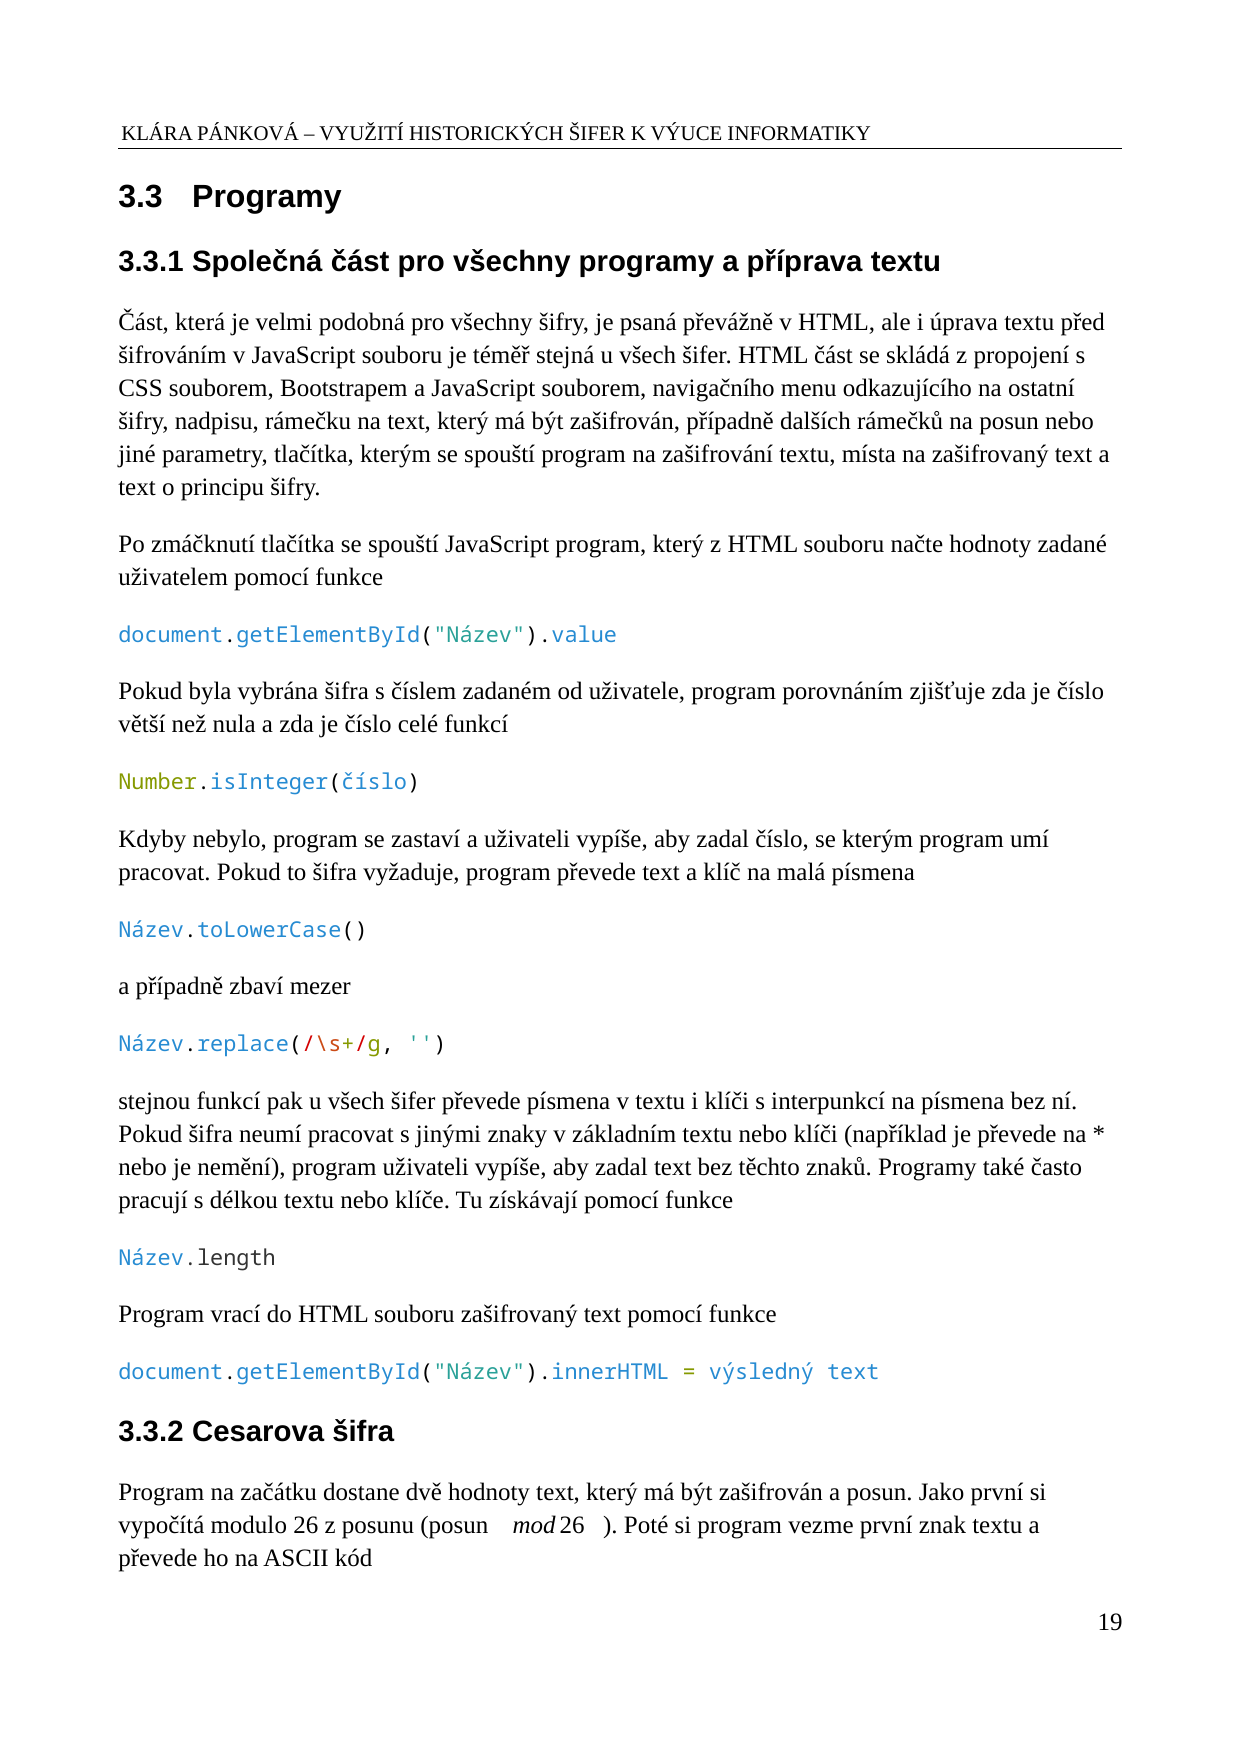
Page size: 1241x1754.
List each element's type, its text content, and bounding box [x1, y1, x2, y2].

text Název.length [118, 1242, 1122, 1271]
text Kdyby nebylo, program se zastaví a uživateli vypíše, aby zadal číslo, se kterým program umí pracovat. Pokud to šifra vyžaduje, program převede text a klíč na malá písmena [118, 824, 1122, 886]
subtitle Společná část pro všechny programy a příprava textu [118, 244, 1122, 278]
text Program vrací do HTML souboru zašifrovaný text pomocí funkce [118, 1299, 1122, 1328]
subtitle Programy [118, 178, 1122, 214]
text a případně zbaví mezer [118, 971, 1122, 1000]
text document.getElementById("Název").value [118, 619, 1122, 648]
text document.getElementById("Název").innerHTML = výsledný text [118, 1356, 1122, 1386]
text Number.isInteger(číslo) [118, 766, 1122, 796]
text Název.toLowerCase() [118, 914, 1122, 943]
text Po zmáčknutí tlačítka se spouští JavaScript program, který z HTML souboru načte hodnoty zadané uživatelem pomocí funkce [118, 529, 1122, 591]
text Část, která je velmi podobná pro všechny šifry, je psaná převážně v HTML, ale i úprava textu před šifrováním v JavaScript souboru je téměř stejná u všech šifer. HTML část se skládá z propojení s CSS souborem, Bootstrapem a JavaScript souborem, navigačního menu odkazujícího na ostatní šifry, nadpisu, rámečku na text, který má být zašifrován, případně dalších rámečků na posun nebo jiné parametry, tlačítka, kterým se spouští program na zašifrování textu, místa na zašifrovaný text a text o principu šifry. [118, 307, 1122, 501]
text Pokud byla vybrána šifra s číslem zadaném od uživatele, program porovnáním zjišťuje zda je číslo větší než nula a zda je číslo celé funkcí [118, 676, 1122, 738]
text Program na začátku dostane dvě hodnoty text, který má být zašifrován a posun. Jako první si vypočítá modulo 26 z posunu (posun ). Poté si program vezme první znak textu a převede ho na ASCII kód [118, 1477, 1122, 1572]
text Název.replace(/\s+/g, '') [118, 1028, 1122, 1058]
text stejnou funkcí pak u všech šifer převede písmena v textu i klíči s interpunkcí na písmena bez ní. Pokud šifra neumí pracovat s jinými znaky v základním textu nebo klíči (například je převede na * nebo je nemění), program uživateli vypíše, aby zadal text bez těchto znaků. Programy také často pracují s délkou textu nebo klíče. Tu získávají pomocí funkce [118, 1086, 1122, 1214]
subtitle Cesarova šifra [118, 1414, 1122, 1448]
